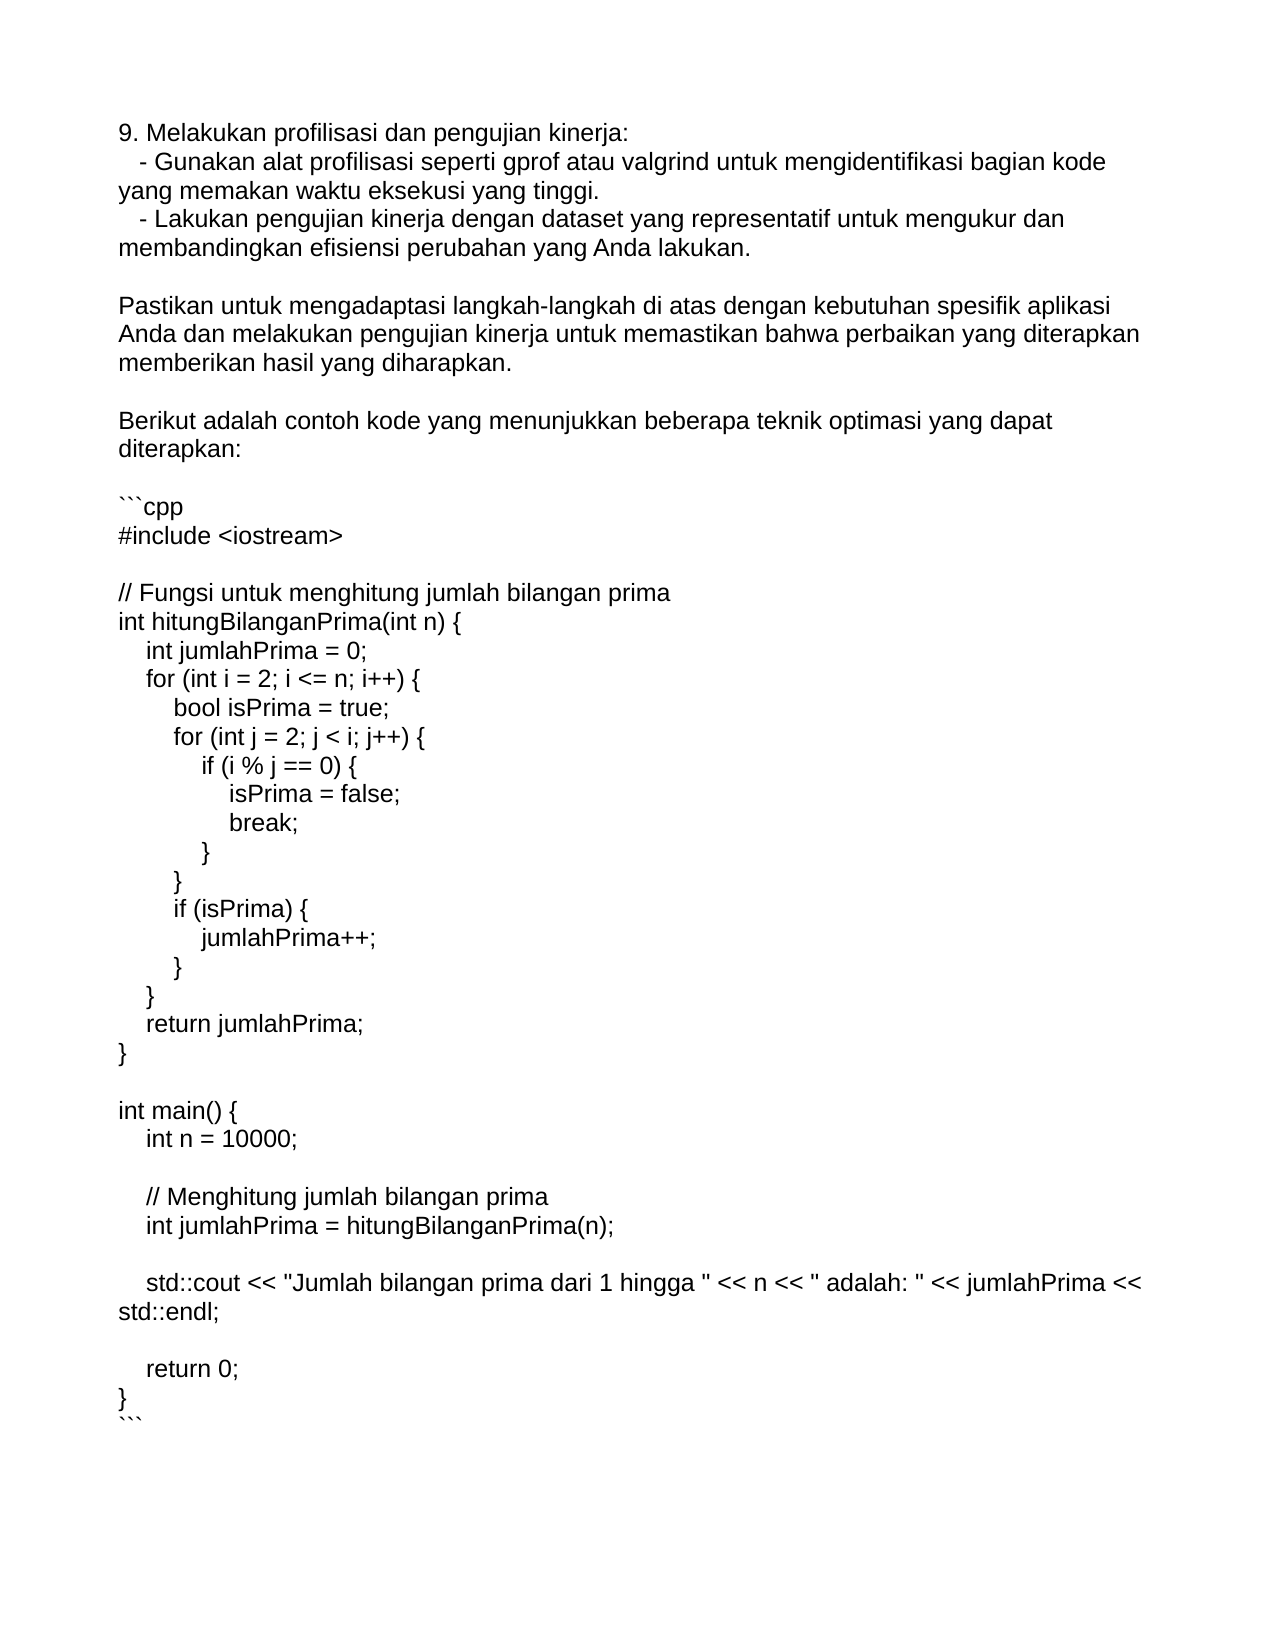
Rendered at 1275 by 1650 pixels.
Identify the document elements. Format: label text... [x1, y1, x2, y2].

text break; [118, 808, 1157, 837]
text } [118, 952, 1157, 981]
text Pastikan untuk mengadaptasi langkah-langkah di atas dengan kebutuhan spesifik aplikasi Anda dan melakukan pengujian kinerja untuk memastikan bahwa perbaikan yang diterapkan memberikan hasil yang diharapkan. [118, 291, 1157, 377]
text for (int j = 2; j < i; j++) { [118, 722, 1157, 751]
text bool isPrima = true; [118, 693, 1157, 722]
text ``` [118, 1412, 1157, 1441]
text return 0; [118, 1354, 1157, 1383]
text // Fungsi untuk menghitung jumlah bilangan prima [118, 578, 1157, 607]
text } [118, 981, 1157, 1009]
text int main() { [118, 1096, 1157, 1124]
text int jumlahPrima = 0; [118, 636, 1157, 664]
text jumlahPrima++; [118, 923, 1157, 952]
text } [118, 866, 1157, 894]
text int hitungBilanganPrima(int n) { [118, 607, 1157, 636]
text std::cout << "Jumlah bilangan prima dari 1 hingga " << n << " adalah: " << jumlahPrima << std::endl; [118, 1268, 1157, 1326]
text int n = 10000; [118, 1124, 1157, 1153]
text isPrima = false; [118, 779, 1157, 808]
text for (int i = 2; i <= n; i++) { [118, 664, 1157, 693]
text } [118, 837, 1157, 866]
text 9. Melakukan profilisasi dan pengujian kinerja: [118, 118, 1157, 147]
text } [118, 1038, 1157, 1067]
text Berikut adalah contoh kode yang menunjukkan beberapa teknik optimasi yang dapat diterapkan: [118, 406, 1157, 463]
text #include <iostream> [118, 521, 1157, 549]
text } [118, 1383, 1157, 1412]
text - Gunakan alat profilisasi seperti gprof atau valgrind untuk mengidentifikasi bagian kode yang memakan waktu eksekusi yang tinggi. [118, 147, 1157, 204]
text if (i % j == 0) { [118, 751, 1157, 779]
text ```cpp [118, 492, 1157, 521]
text return jumlahPrima; [118, 1009, 1157, 1038]
text // Menghitung jumlah bilangan prima [118, 1182, 1157, 1211]
text int jumlahPrima = hitungBilanganPrima(n); [118, 1211, 1157, 1239]
text if (isPrima) { [118, 894, 1157, 923]
text - Lakukan pengujian kinerja dengan dataset yang representatif untuk mengukur dan membandingkan efisiensi perubahan yang Anda lakukan. [118, 204, 1157, 262]
